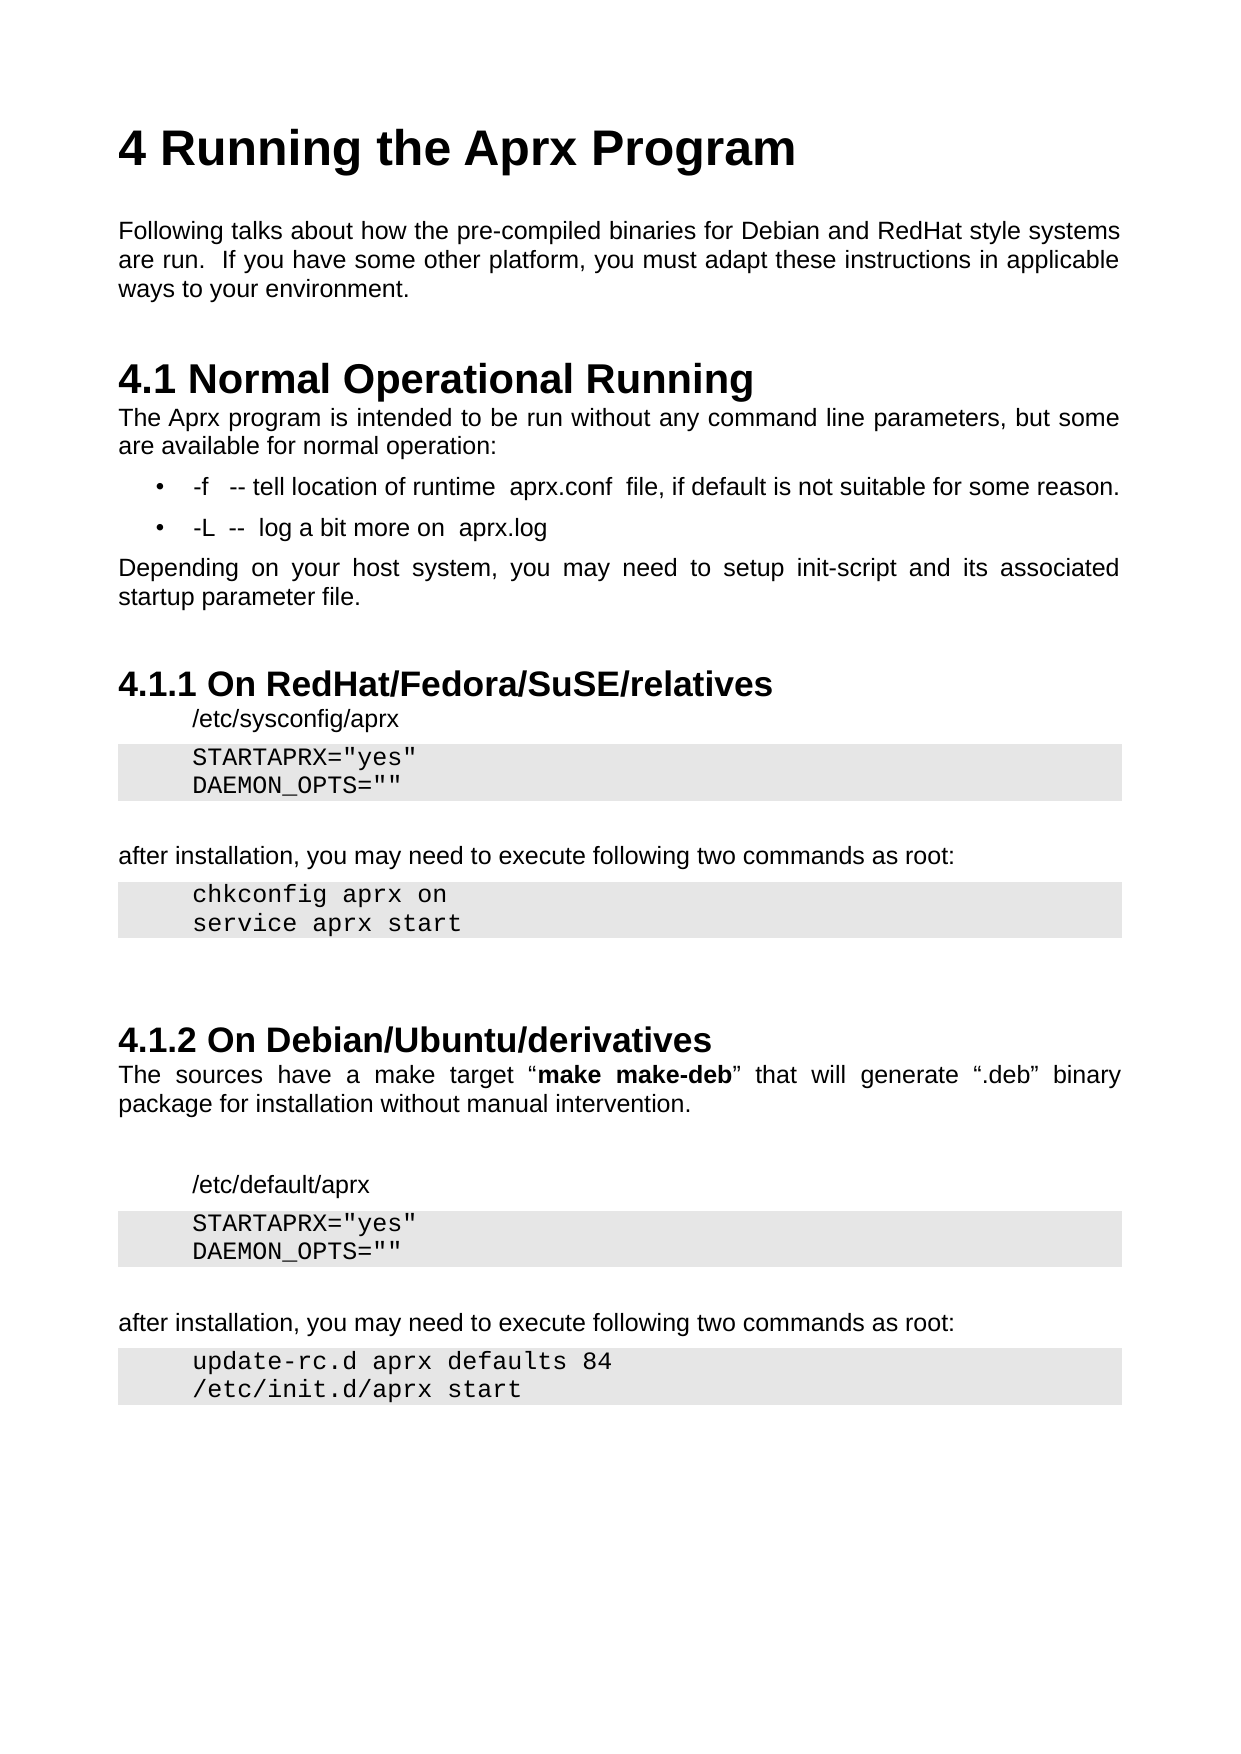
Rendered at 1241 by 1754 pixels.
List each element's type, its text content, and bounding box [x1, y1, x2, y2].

text after installation, you may need to execute following two commands as root: [118, 1308, 1122, 1337]
list -L -- log a bit more on aprx.log [156, 512, 1122, 541]
text Depending on your host system, you may need to setup init-script and its associated startup parameter file. [118, 553, 1122, 611]
text service aprx start [118, 910, 1122, 938]
subtitle On Debian/Ubuntu/derivatives [118, 1019, 1122, 1060]
text update-rc.d aprx defaults 84 [118, 1348, 1122, 1377]
text /etc/sysconfig/aprx [118, 704, 1122, 732]
text /etc/default/aprx [118, 1170, 1122, 1199]
text chkconfig aprx on [118, 882, 1122, 910]
text STARTAPRX="yes" [118, 1211, 1122, 1239]
subtitle Normal Operational Running [118, 355, 1122, 403]
text The sources have a make target “make make-deb” that will generate “.deb” binary package for installation without manual intervention. [118, 1060, 1122, 1118]
text Following talks about how the pre-compiled binaries for Debian and RedHat style systems are run. If you have some other platform, you must adapt these instructions in applicable ways to your environment. [118, 216, 1122, 302]
list -f -- tell location of runtime aprx.conf file, if default is not suitable for some reason. [156, 472, 1122, 501]
subtitle Running the Aprx Program [118, 118, 1122, 176]
text STARTAPRX="yes" [118, 744, 1122, 772]
text /etc/init.d/aprx start [118, 1377, 1122, 1405]
text DAEMON_OPTS="" [118, 772, 1122, 801]
text after installation, you may need to execute following two commands as root: [118, 841, 1122, 870]
text The Aprx program is intended to be run without any command line parameters, but some are available for normal operation: [118, 403, 1122, 460]
subtitle On RedHat/Fedora/SuSE/relatives [118, 663, 1122, 704]
text DAEMON_OPTS="" [118, 1239, 1122, 1267]
